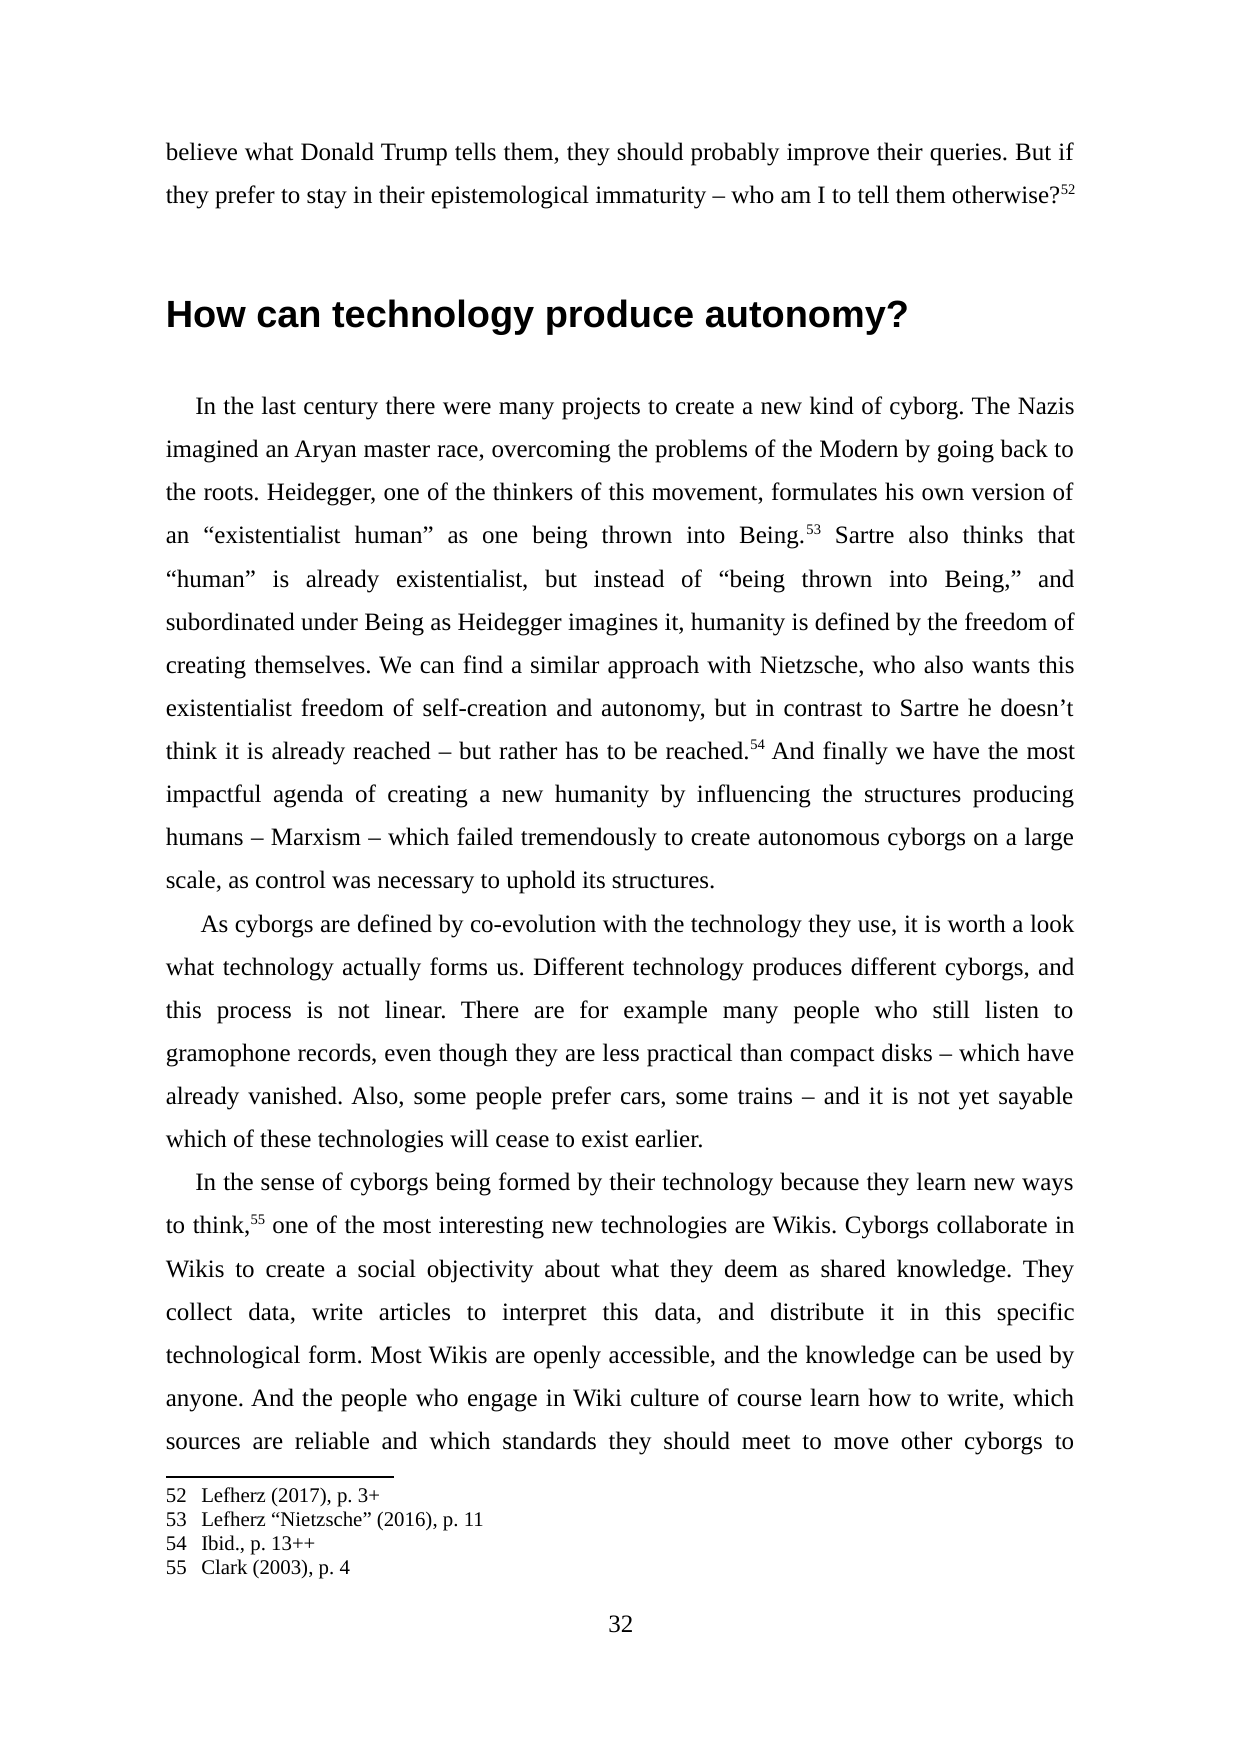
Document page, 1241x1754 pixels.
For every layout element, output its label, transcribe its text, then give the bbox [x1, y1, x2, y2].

text In the sense of cyborgs being formed by their technology because they learn new ways to think, one of the most interesting new technologies are Wikis. Cyborgs collaborate in Wikis to create a social objectivity about what they deem as shared knowledge. They collect data, write articles to interpret this data, and distribute it in this specific technological form. Most Wikis are openly accessible, and the knowledge can be used by anyone. And the people who engage in Wiki culture of course learn how to write, which sources are reliable and which standards they should meet to move other cyborgs to [166, 1167, 1075, 1455]
subtitle How can technology produce autonomy? [166, 292, 1075, 336]
text As cyborgs are defined by co-evolution with the technology they use, it is worth a look what technology actually forms us. Different technology produces different cyborgs, and this process is not linear. There are for example many people who still listen to gramophone records, even though they are less practical than compact disks – which have already vanished. Also, some people prefer cars, some trains – and it is not yet sayable which of these technologies will cease to exist earlier. [166, 909, 1075, 1153]
text Lefherz (2017), p. 3+ [166, 1483, 1075, 1507]
text Clark (2003), p. 4 [166, 1555, 1075, 1579]
text Ibid., p. 13++ [166, 1531, 1075, 1555]
text Lefherz “Nietzsche” (2016), p. 11 [166, 1507, 1075, 1531]
text In the last century there were many projects to create a new kind of cyborg. The Nazis imagined an Aryan master race, overcoming the problems of the Modern by going back to the roots. Heidegger, one of the thinkers of this movement, formulates his own version of an “existentialist human” as one being thrown into Being. Sartre also thinks that “human” is already existentialist, but instead of “being thrown into Being,” and subordinated under Being as Heidegger imagines it, humanity is defined by the freedom of creating themselves. We can find a similar approach with Nietzsche, who also wants this existentialist freedom of self-creation and autonomy, but in contrast to Sartre he doesn’t think it is already reached – but rather has to be reached. And finally we have the most impactful agenda of creating a new humanity by influencing the structures producing humans – Marxism – which failed tremendously to create autonomous cyborgs on a large scale, as control was necessary to uphold its structures. [166, 391, 1075, 894]
text believe what Donald Trump tells them, they should probably improve their queries. But if they prefer to stay in their epistemological immaturity – who am I to tell them otherwise? [166, 137, 1075, 209]
